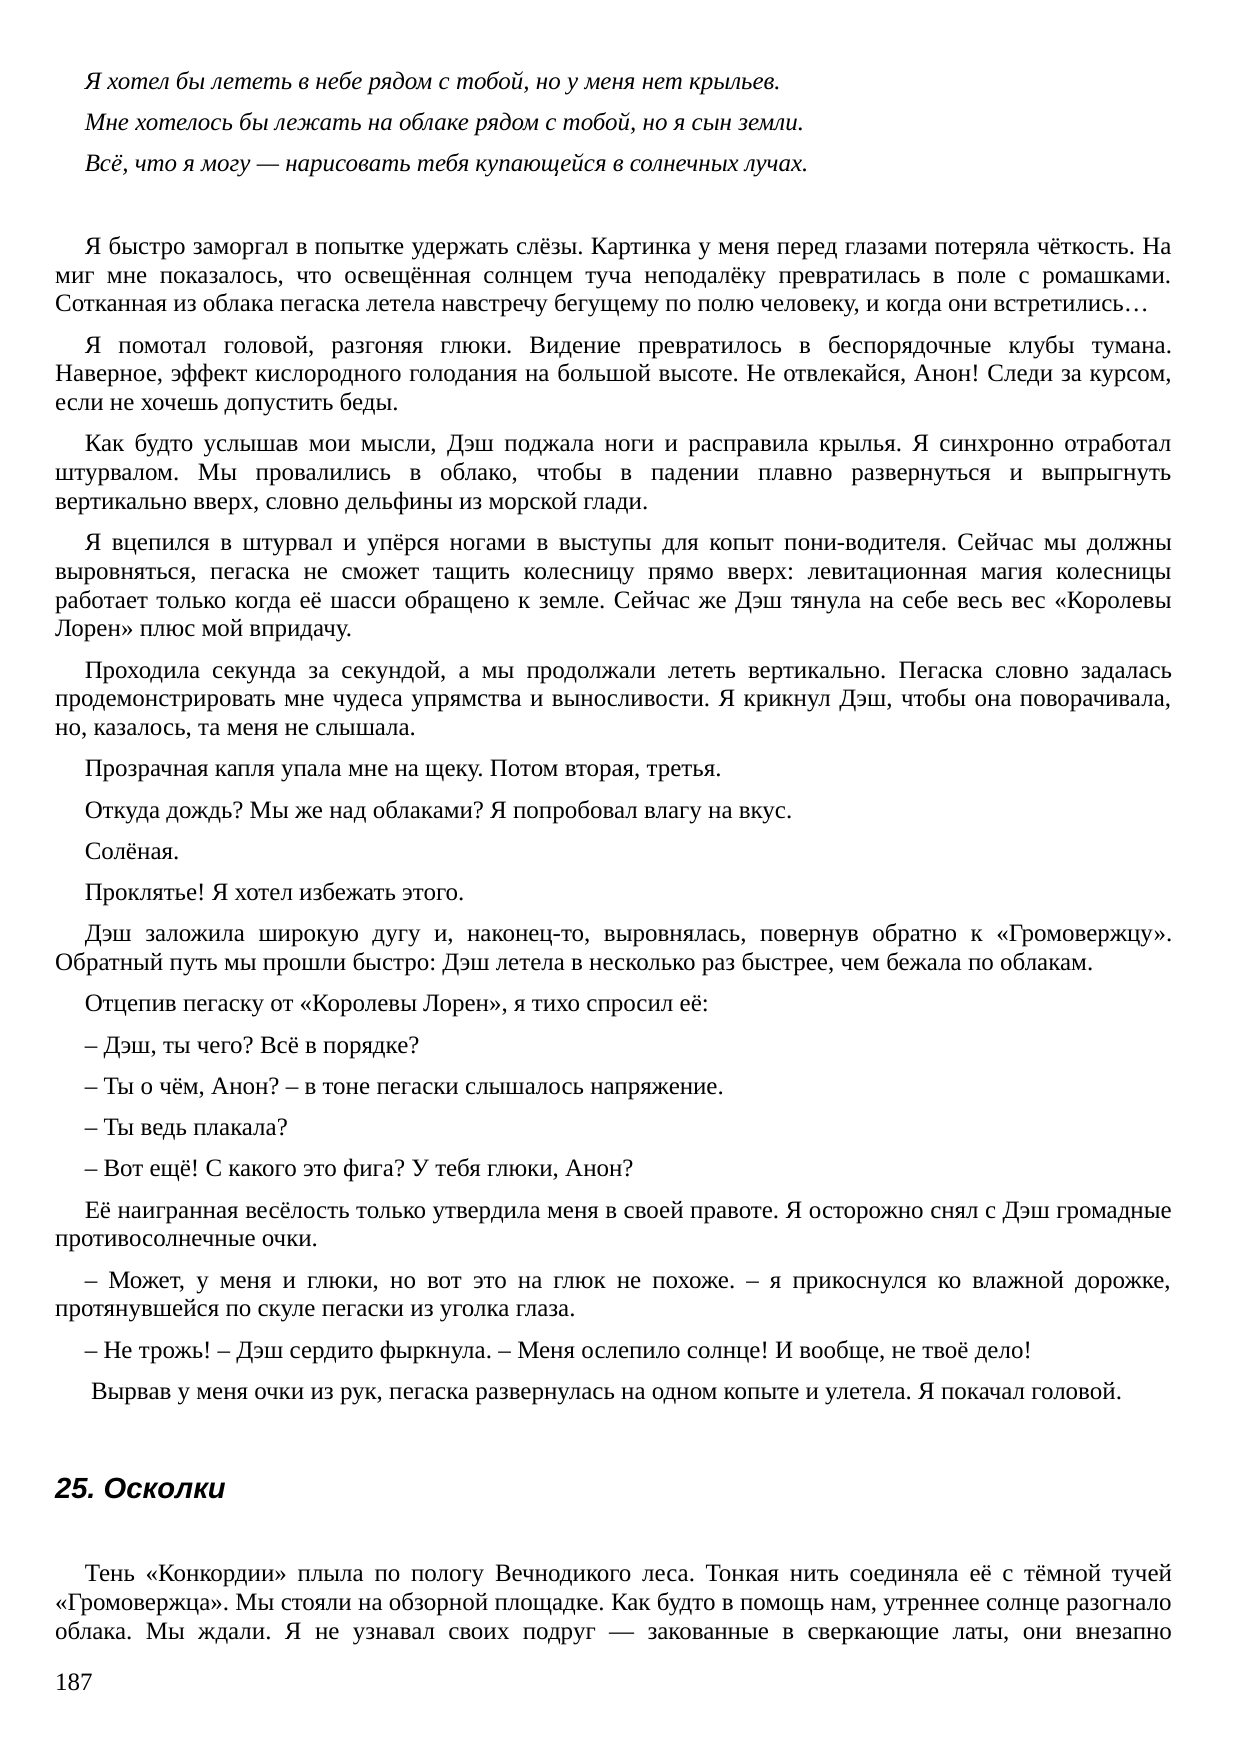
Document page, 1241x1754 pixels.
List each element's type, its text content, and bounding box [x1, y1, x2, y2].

text – Вот ещё! С какого это фига? У тебя глюки, Анон? [55, 1153, 1173, 1182]
text Вырвав у меня очки из рук, пегаска развернулась на одном копыте и улетела. Я покачал головой. [55, 1376, 1173, 1405]
text – Дэш, ты чего? Всё в порядке? [55, 1030, 1173, 1058]
text Я хотел бы лететь в небе рядом с тобой, но у меня нет крыльев. [55, 66, 1173, 95]
text Мне хотелось бы лежать на облаке рядом с тобой, но я сын земли. [55, 107, 1173, 136]
text Я вцепился в штурвал и упёрся ногами в выступы для копыт пони-водителя. Сейчас мы должны выровняться, пегаска не сможет тащить колесницу прямо вверх: левитационная магия колесницы работает только когда её шасси обращено к земле. Сейчас же Дэш тянула на себе весь вес «Королевы Лорен» плюс мой впридачу. [55, 527, 1173, 642]
text Откуда дождь? Мы же над облаками? Я попробовал влагу на вкус. [55, 795, 1173, 823]
text – Не трожь! – Дэш сердито фыркнула. – Меня ослепило солнце! И вообще, не твоё дело! [55, 1335, 1173, 1363]
text Проклятье! Я хотел избежать этого. [55, 877, 1173, 906]
text Прозрачная капля упала мне на щеку. Потом вторая, третья. [55, 753, 1173, 782]
text – Ты о чём, Анон? – в тоне пегаски слышалось напряжение. [55, 1071, 1173, 1100]
text Проходила секунда за секундой, а мы продолжали лететь вертикально. Пегаска словно задалась продемонстрировать мне чудеса упрямства и выносливости. Я крикнул Дэш, чтобы она поворачивала, но, казалось, та меня не слышала. [55, 655, 1173, 741]
text Как будто услышав мои мысли, Дэш поджала ноги и расправила крылья. Я синхронно отработал штурвалом. Мы провалились в облако, чтобы в падении плавно развернуться и выпрыгнуть вертикально вверх, словно дельфины из морской глади. [55, 428, 1173, 515]
text Отцепив пегаску от «Королевы Лорен», я тихо спросил её: [55, 988, 1173, 1017]
text Я быстро заморгал в попытке удержать слёзы. Картинка у меня перед глазами потеряла чёткость. На миг мне показалось, что освещённая солнцем туча неподалёку превратилась в поле с ромашками. Сотканная из облака пегаска летела навстречу бегущему по полю человеку, и когда они встретились… [55, 231, 1173, 317]
text Солёная. [55, 836, 1173, 865]
text – Может, у меня и глюки, но вот это на глюк не похоже. – я прикоснулся ко влажной дорожке, протянувшейся по скуле пегаски из уголка глаза. [55, 1265, 1173, 1322]
text Тень «Конкордии» плыла по пологу Вечнодикого леса. Тонкая нить соединяла её с тёмной тучей «Громовержца». Мы стояли на обзорной площадке. Как будто в помощь нам, утреннее солнце разогнало облака. Мы ждали. Я не узнавал своих подруг — закованные в сверкающие латы, они внезапно [55, 1558, 1173, 1644]
text – Ты ведь плакала? [55, 1112, 1173, 1141]
subtitle 25. Осколки [55, 1471, 1173, 1504]
text Я помотал головой, разгоняя глюки. Видение превратилось в беспорядочные клубы тумана. Наверное, эффект кислородного голодания на большой высоте. Не отвлекайся, Анон! Следи за курсом, если не хочешь допустить беды. [55, 330, 1173, 416]
text Её наигранная весёлость только утвердила меня в своей правоте. Я осторожно снял с Дэш громадные противосолнечные очки. [55, 1195, 1173, 1252]
text Всё, что я могу — нарисовать тебя купающейся в солнечных лучах. [55, 148, 1173, 177]
text Дэш заложила широкую дугу и, наконец-то, выровнялась, повернув обратно к «Громовержцу». Обратный путь мы прошли быстро: Дэш летела в несколько раз быстрее, чем бежала по облакам. [55, 918, 1173, 976]
